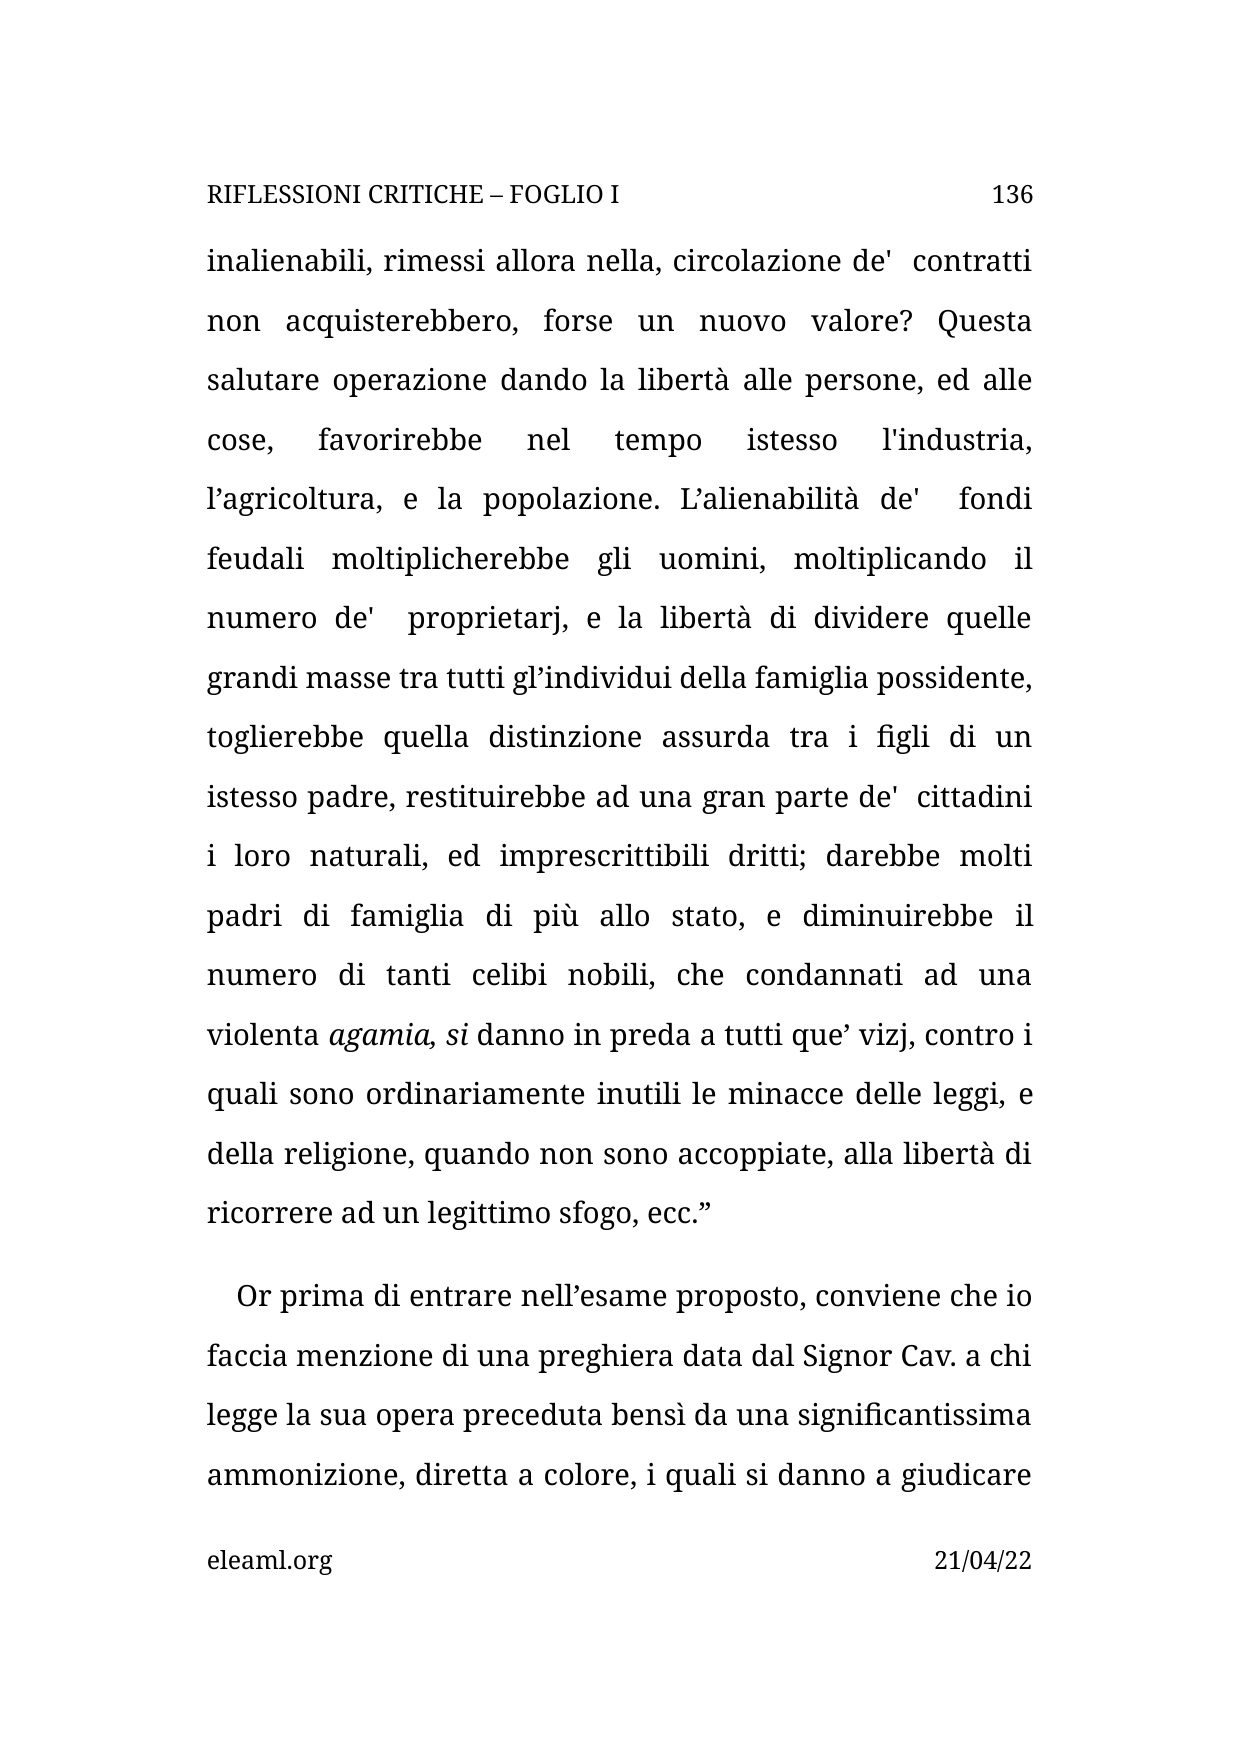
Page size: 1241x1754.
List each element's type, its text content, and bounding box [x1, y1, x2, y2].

text Or prima di entrare nell’esame proposto, conviene che io faccia menzione di una preghiera data dal Signor Cav. a chi legge la sua opera preceduta bensì da una significantissima ammonizione, diretta a colore, i quali si danno a giudicare [207, 1275, 1033, 1493]
text inalienabili, rimessi allora nella, circolazione de' contratti non acquisterebbero, forse un nuovo valore? Questa salutare operazione dando la libertà alle persone, ed alle cose, favorirebbe nel tempo istesso l'industria, l’agricoltura, e la popolazione. L’alienabilità de' fondi feudali moltiplicherebbe gli uomini, moltiplicando il numero de' proprietarj, e la libertà di dividere quelle grandi masse tra tutti gl’individui della famiglia possidente, toglierebbe quella distinzione assurda tra i figli di un istesso padre, restituirebbe ad una gran parte de' cittadini i loro naturali, ed imprescrittibili dritti; darebbe molti padri di famiglia di più allo stato, e diminuirebbe il numero di tanti celibi nobili, che condannati ad una violenta agamia, si danno in preda a tutti que’ vizj, contro i quali sono ordinariamente inutili le minacce delle leggi, e della religione, quando non sono accoppiate, alla libertà di ricorrere ad un legittimo sfogo, ecc.” [207, 241, 1033, 1232]
